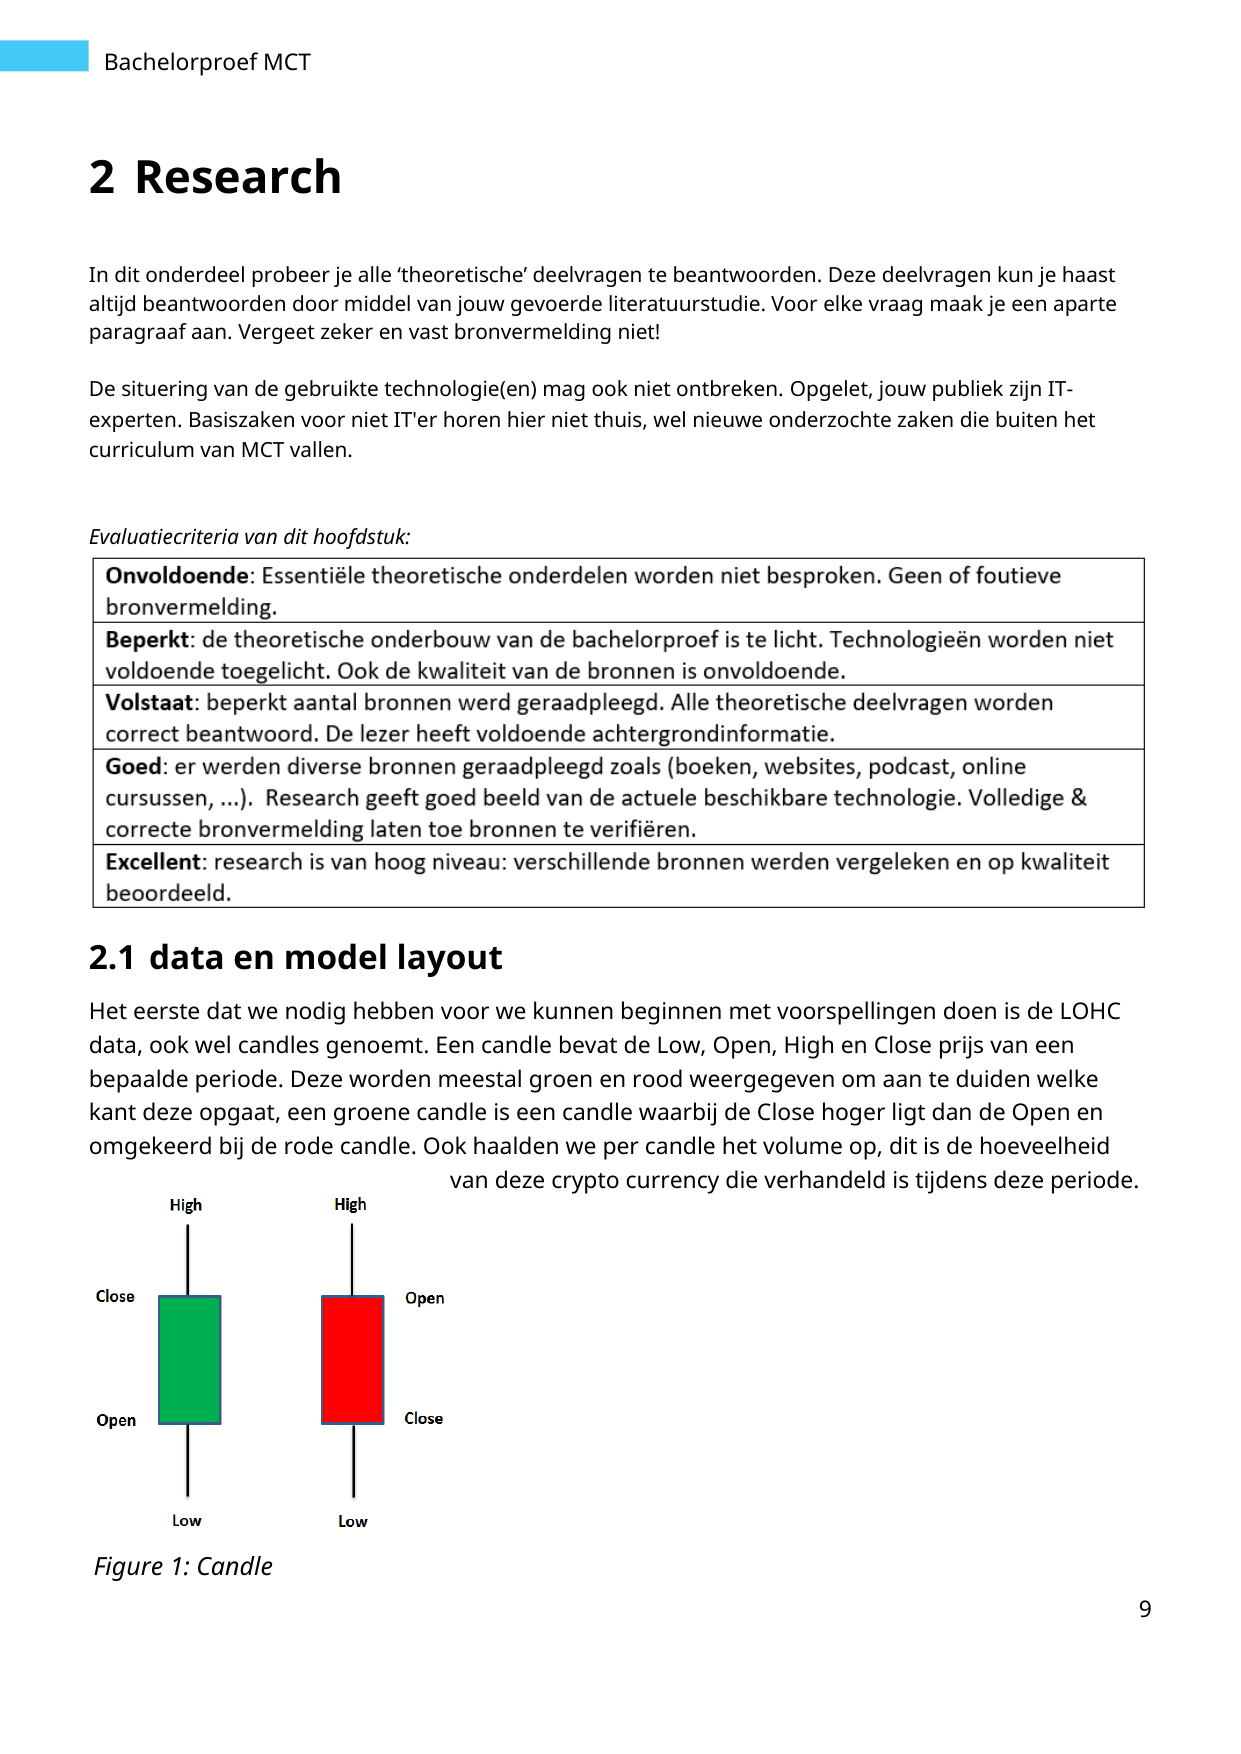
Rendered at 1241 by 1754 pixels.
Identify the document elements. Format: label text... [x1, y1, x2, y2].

picture [93, 1181, 450, 1534]
subtitle Research [89, 144, 1152, 207]
text In dit onderdeel probeer je alle ‘theoretische’ deelvragen te beantwoorden. Deze deelvragen kun je haast altijd beantwoorden door middel van jouw gevoerde literatuurstudie. Voor elke vraag maak je een aparte paragraaf aan. Vergeet zeker en vast bronvermelding niet! [89, 261, 1152, 346]
subtitle data en model layout [89, 933, 1152, 979]
picture [88, 552, 1152, 915]
text Het eerste dat we nodig hebben voor we kunnen beginnen met voorspellingen doen is de LOHC data, ook wel candles genoemt. Een candle bevat de Low, Open, High en Close prijs van een bepaalde periode. Deze worden meestal groen en rood weergegeven om aan te duiden welke kant deze opgaat, een groene candle is een candle waarbij de Close hoger ligt dan de Open en omgekeerd bij de rode candle. Ook haalden we per candle het volume op, dit is de hoeveelheid van deze crypto currency die verhandeld is tijdens deze periode. [89, 995, 1152, 1195]
text Evaluatiecriteria van dit hoofdstuk: [89, 522, 1152, 552]
text De situering van de gebruikte technologie(en) mag ook niet ontbreken. Opgelet, jouw publiek zijn IT-experten. Basiszaken voor niet IT'er horen hier niet thuis, wel nieuwe onderzochte zaken die buiten het curriculum van MCT vallen. [89, 374, 1152, 464]
text Figure 1: Candle [93, 1534, 450, 1583]
